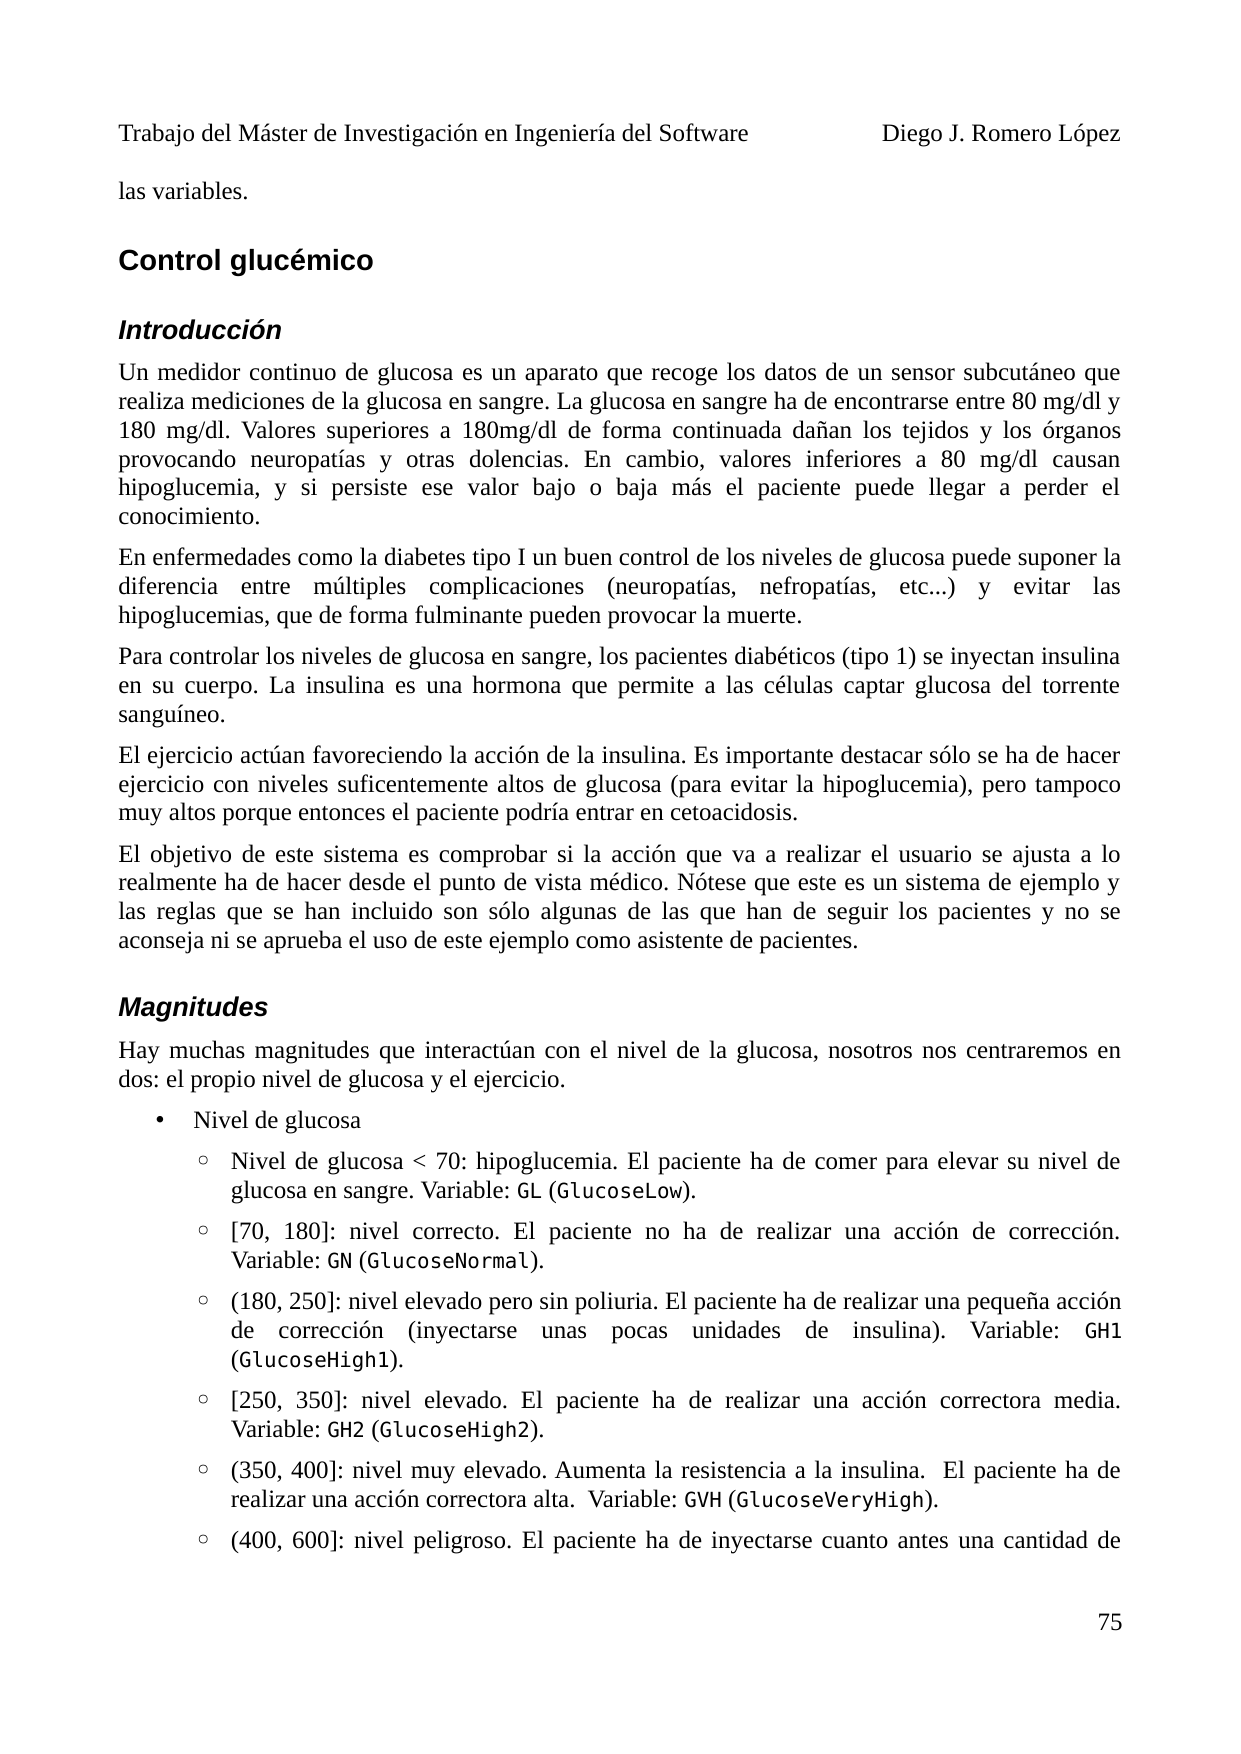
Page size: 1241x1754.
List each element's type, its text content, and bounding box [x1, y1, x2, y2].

list Nivel de glucosa [156, 1105, 1122, 1134]
text El objetivo de este sistema es comprobar si la acción que va a realizar el usuario se ajusta a lo realmente ha de hacer desde el punto de vista médico. Nótese que este es un sistema de ejemplo y las reglas que se han incluido son sólo algunas de las que han de seguir los pacientes y no se aconseja ni se aprueba el uso de este ejemplo como asistente de pacientes. [118, 839, 1122, 954]
text las variables. [118, 176, 1122, 205]
list (350, 400]: nivel muy elevado. Aumenta la resistencia a la insulina. El paciente ha de realizar una acción correctora alta. Variable: GVH (GlucoseVeryHigh). [193, 1455, 1122, 1512]
text En enfermedades como la diabetes tipo I un buen control de los niveles de glucosa puede suponer la diferencia entre múltiples complicaciones (neuropatías, nefropatías, etc...) y evitar las hipoglucemias, que de forma fulminante pueden provocar la muerte. [118, 542, 1122, 629]
list (400, 600]: nivel peligroso. El paciente ha de inyectarse cuanto antes una cantidad de [193, 1525, 1122, 1554]
list Nivel de glucosa < 70: hipoglucemia. El paciente ha de comer para elevar su nivel de glucosa en sangre. Variable: GL (GlucoseLow). [193, 1146, 1122, 1204]
text El ejercicio actúan favoreciendo la acción de la insulina. Es importante destacar sólo se ha de hacer ejercicio con niveles suficentemente altos de glucosa (para evitar la hipoglucemia), pero tampoco muy altos porque entonces el paciente podría entrar en cetoacidosis. [118, 740, 1122, 826]
subtitle Control glucémico [118, 243, 1122, 276]
list [250, 350]: nivel elevado. El paciente ha de realizar una acción correctora media. Variable: GH2 (GlucoseHigh2). [193, 1385, 1122, 1442]
subtitle Introducción [118, 314, 1122, 345]
list [70, 180]: nivel correcto. El paciente no ha de realizar una acción de corrección. Variable: GN (GlucoseNormal). [193, 1216, 1122, 1274]
text Un medidor continuo de glucosa es un aparato que recoge los datos de un sensor subcutáneo que realiza mediciones de la glucosa en sangre. La glucosa en sangre ha de encontrarse entre 80 mg/dl y 180 mg/dl. Valores superiores a 180mg/dl de forma continuada dañan los tejidos y los órganos provocando neuropatías y otras dolencias. En cambio, valores inferiores a 80 mg/dl causan hipoglucemia, y si persiste ese valor bajo o baja más el paciente puede llegar a perder el conocimiento. [118, 357, 1122, 530]
text Para controlar los niveles de glucosa en sangre, los pacientes diabéticos (tipo 1) se inyectan insulina en su cuerpo. La insulina es una hormona que permite a las células captar glucosa del torrente sanguíneo. [118, 641, 1122, 727]
list (180, 250]: nivel elevado pero sin poliuria. El paciente ha de realizar una pequeña acción de corrección (inyectarse unas pocas unidades de insulina). Variable: GH1 (GlucoseHigh1). [193, 1286, 1122, 1372]
subtitle Magnitudes [118, 991, 1122, 1022]
text Hay muchas magnitudes que interactúan con el nivel de la glucosa, nosotros nos centraremos en dos: el propio nivel de glucosa y el ejercicio. [118, 1035, 1122, 1092]
